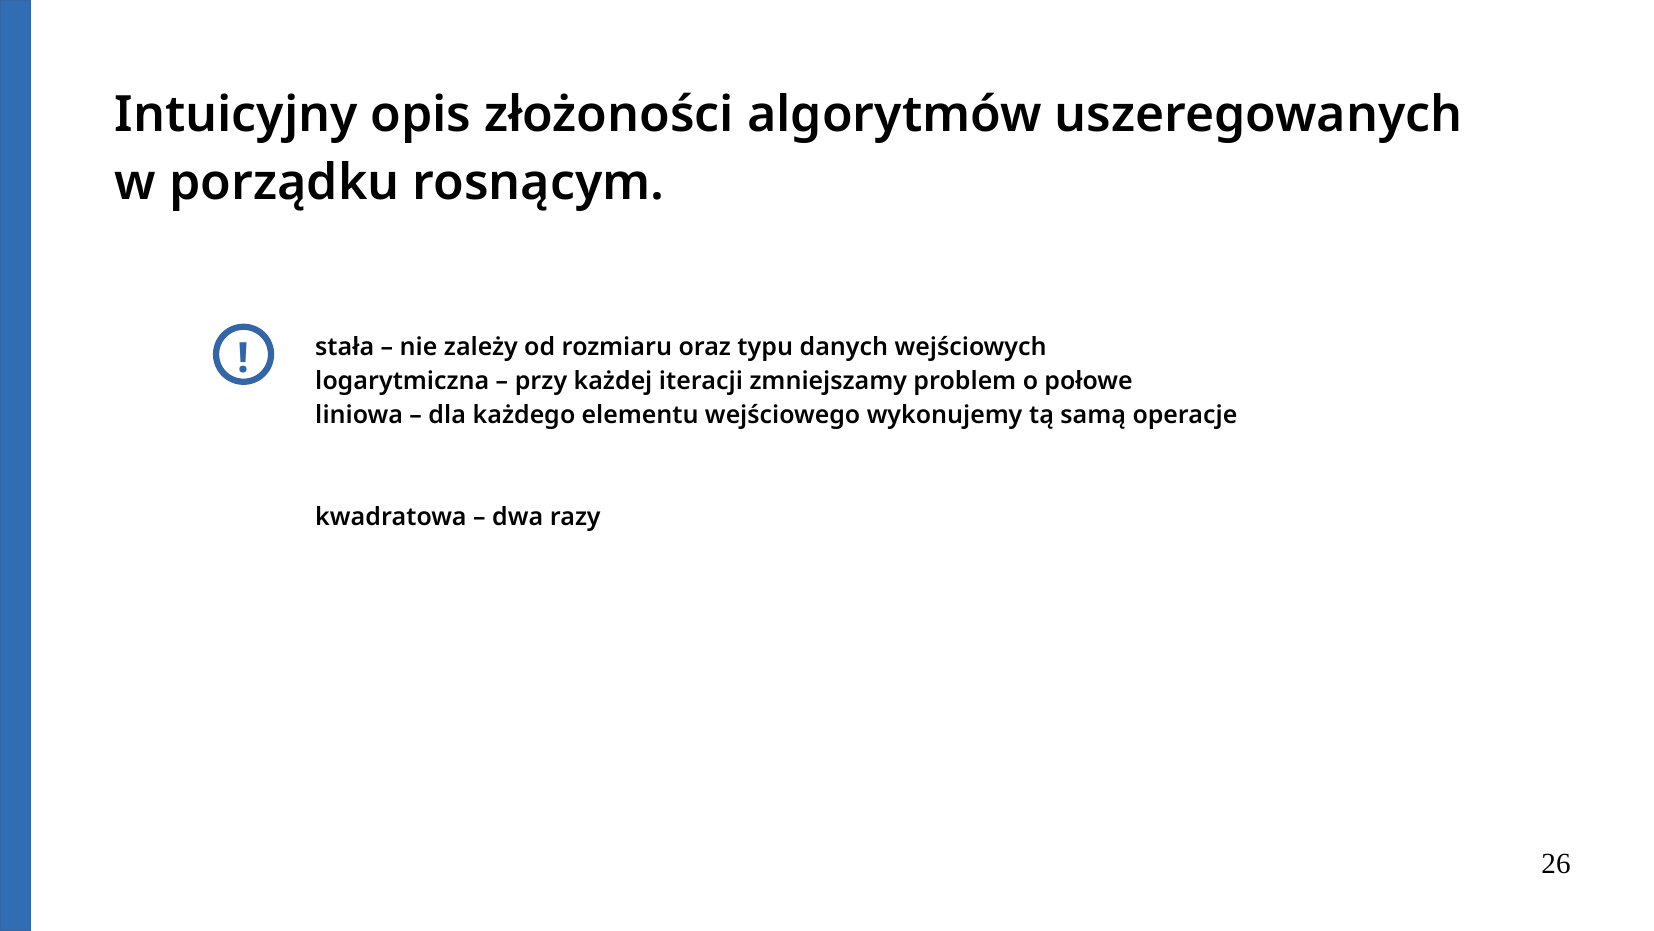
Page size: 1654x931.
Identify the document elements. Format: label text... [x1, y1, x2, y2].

text_box ! [223, 372, 266, 392]
text_box ! [222, 320, 265, 389]
text_box [265, 337, 272, 372]
text_box [0, 0, 31, 931]
text_box stała – nie zależy od rozmiaru oraz typu danych wejściowych logarytmiczna – przy każdej iteracji zmniejszamy problem o połowe liniowa – dla każdego elementu wejściowego wykonujemy tą samą operacje kwadratowa – dwa razy [300, 321, 1528, 895]
text_box [216, 337, 222, 372]
text_box Intuicyjny opis złożoności algorytmów uszeregowanych w porządku rosnącym. [100, 70, 1532, 212]
